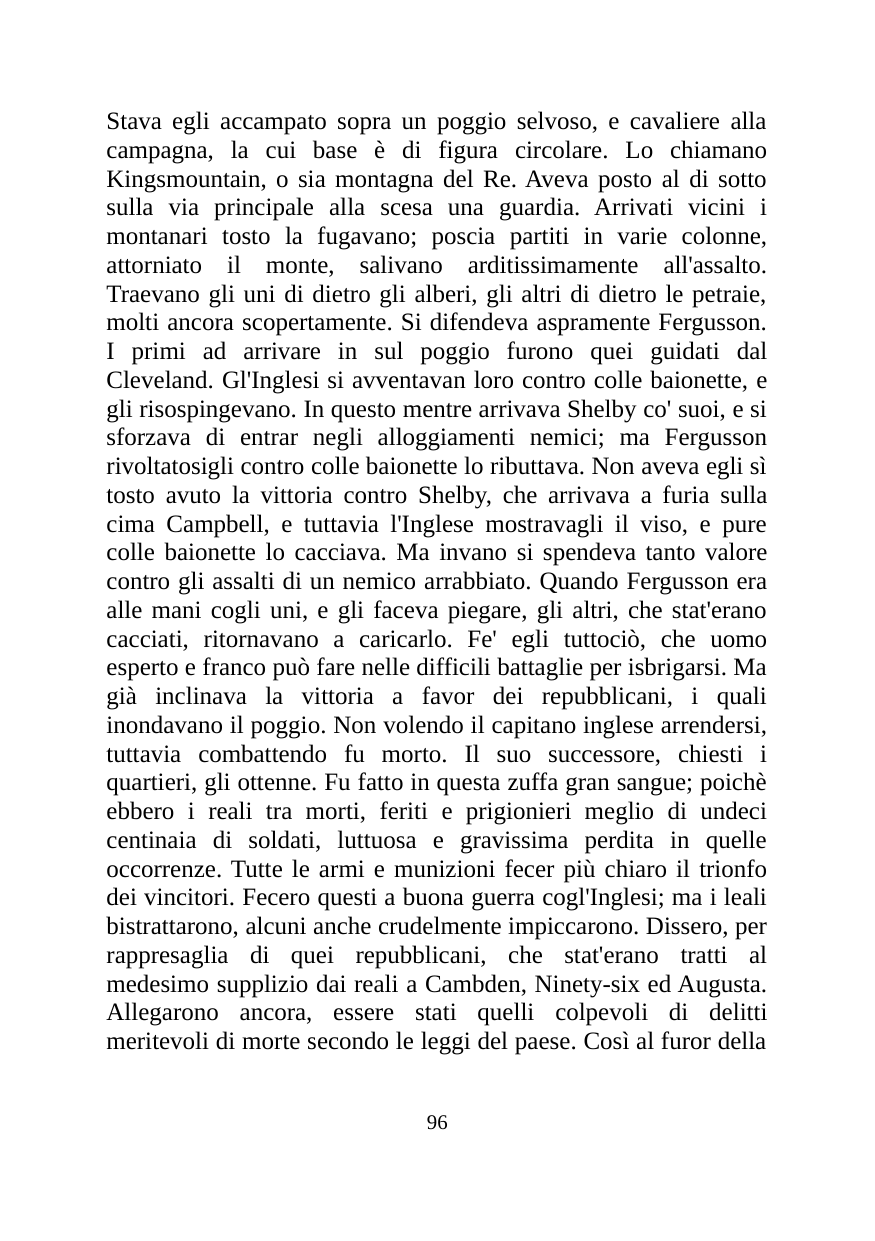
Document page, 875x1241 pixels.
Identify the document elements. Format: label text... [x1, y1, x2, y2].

text Stava egli accampato sopra un poggio selvoso, e cavaliere alla campagna, la cui base è di figura circolare. Lo chiamano Kingsmountain, o sia montagna del Re. Aveva posto al di sotto sulla via principale alla scesa una guardia. Arrivati vicini i montanari tosto la fugavano; poscia partiti in varie colonne, attorniato il monte, salivano arditissimamente all'assalto. Traevano gli uni di dietro gli alberi, gli altri di dietro le petraie, molti ancora scopertamente. Si difendeva aspramente Fergusson. I primi ad arrivare in sul poggio furono quei guidati dal Cleveland. Gl'Inglesi si avventavan loro contro colle baionette, e gli risospingevano. In questo mentre arrivava Shelby co' suoi, e si sforzava di entrar negli alloggiamenti nemici; ma Fergusson rivoltatosigli contro colle baionette lo ributtava. Non aveva egli sì tosto avuto la vittoria contro Shelby, che arrivava a furia sulla cima Campbell, e tuttavia l'Inglese mostravagli il viso, e pure colle baionette lo cacciava. Ma invano si spendeva tanto valore contro gli assalti di un nemico arrabbiato. Quando Fergusson era alle mani cogli uni, e gli faceva piegare, gli altri, che stat'erano cacciati, ritornavano a caricarlo. Fe' egli tuttociò, che uomo esperto e franco può fare nelle difficili battaglie per isbrigarsi. Ma già inclinava la vittoria a favor dei repubblicani, i quali inondavano il poggio. Non volendo il capitano inglese arrendersi, tuttavia combattendo fu morto. Il suo successore, chiesti i quartieri, gli ottenne. Fu fatto in questa zuffa gran sangue; poichè ebbero i reali tra morti, feriti e prigionieri meglio di undeci centinaia di soldati, luttuosa e gravissima perdita in quelle occorrenze. Tutte le armi e munizioni fecer più chiaro il trionfo dei vincitori. Fecero questi a buona guerra cogl'Inglesi; ma i leali bistrattarono, alcuni anche crudelmente impiccarono. Dissero, per rappresaglia di quei repubblicani, che stat'erano tratti al medesimo supplizio dai reali a Cambden, Ninety-six ed Augusta. Allegarono ancora, essere stati quelli colpevoli di delitti meritevoli di morte secondo le leggi del paese. Così al furor della [106, 106, 768, 1055]
